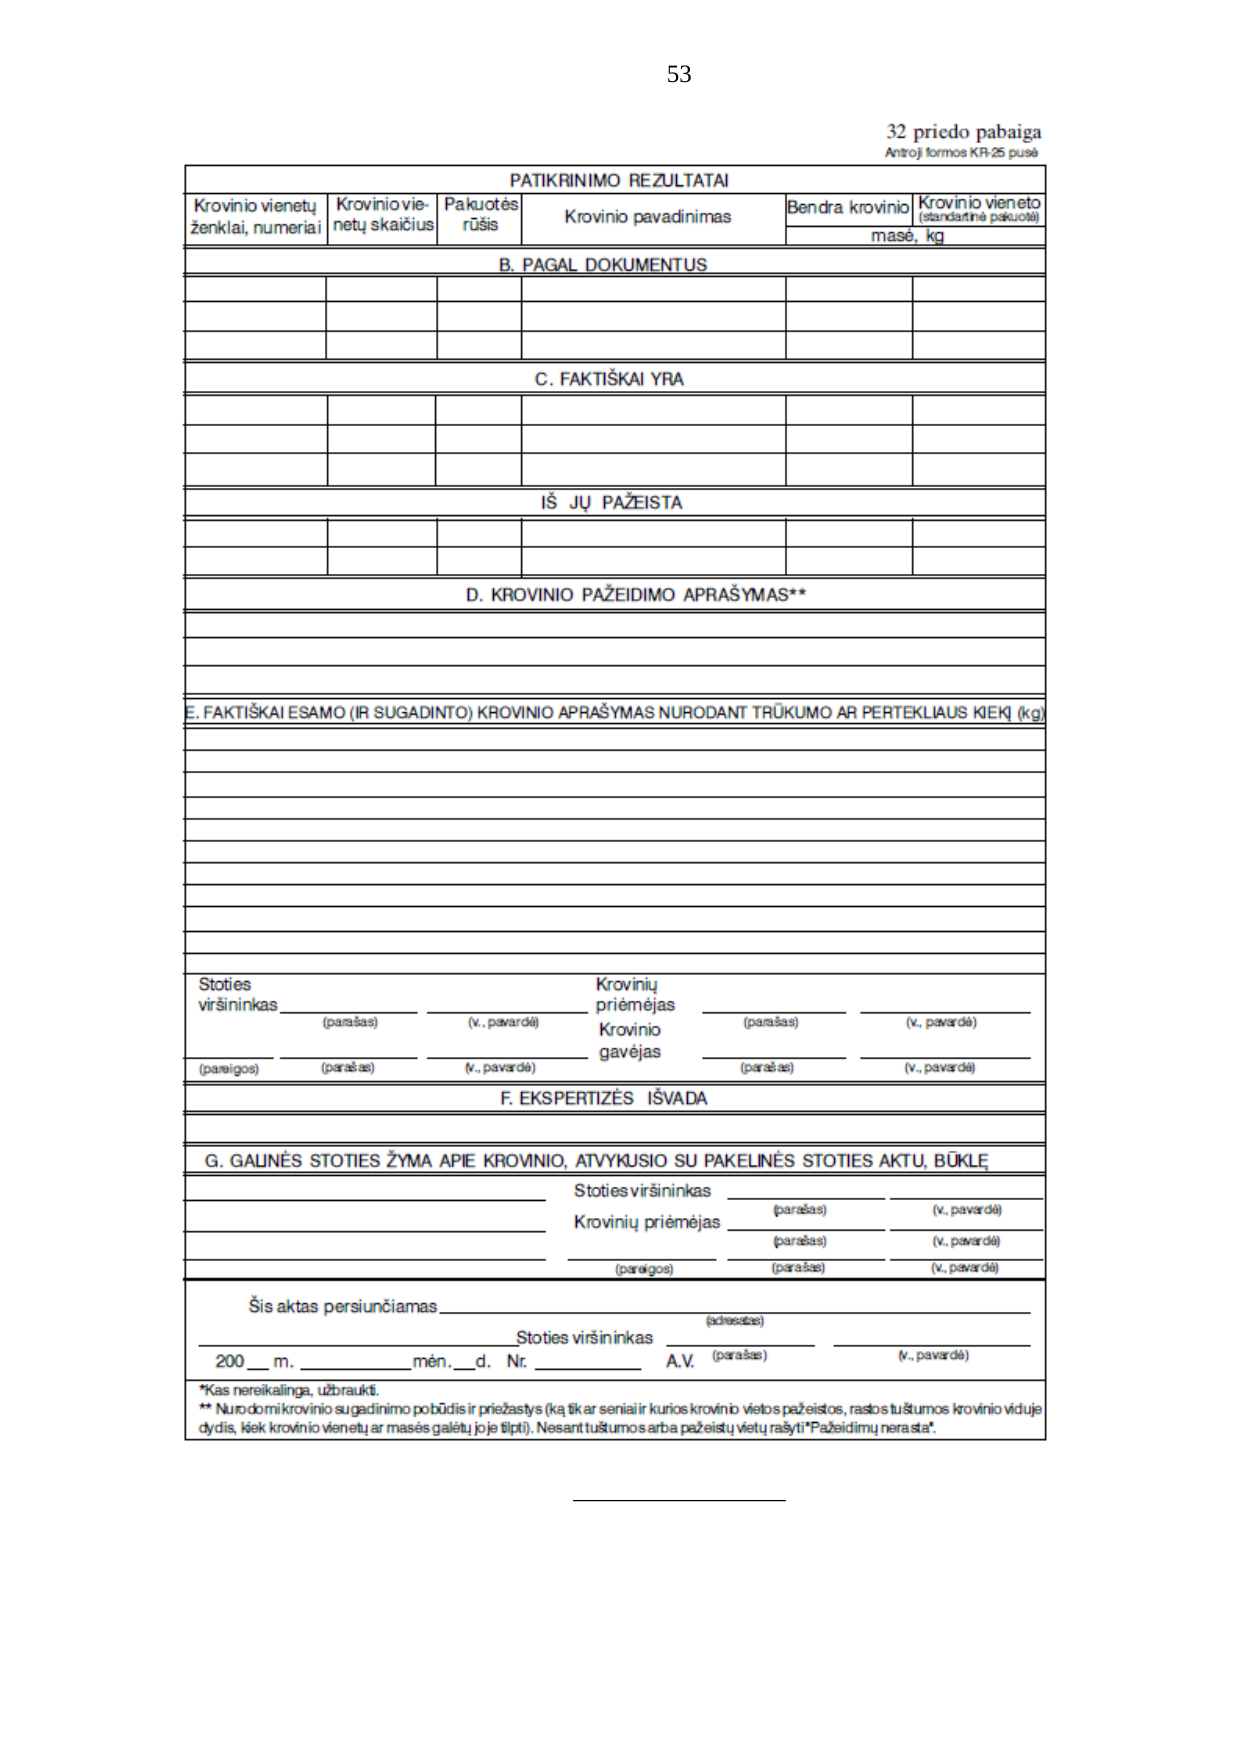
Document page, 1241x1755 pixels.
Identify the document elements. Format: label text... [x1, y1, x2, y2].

text _________________ [177, 1475, 1181, 1504]
